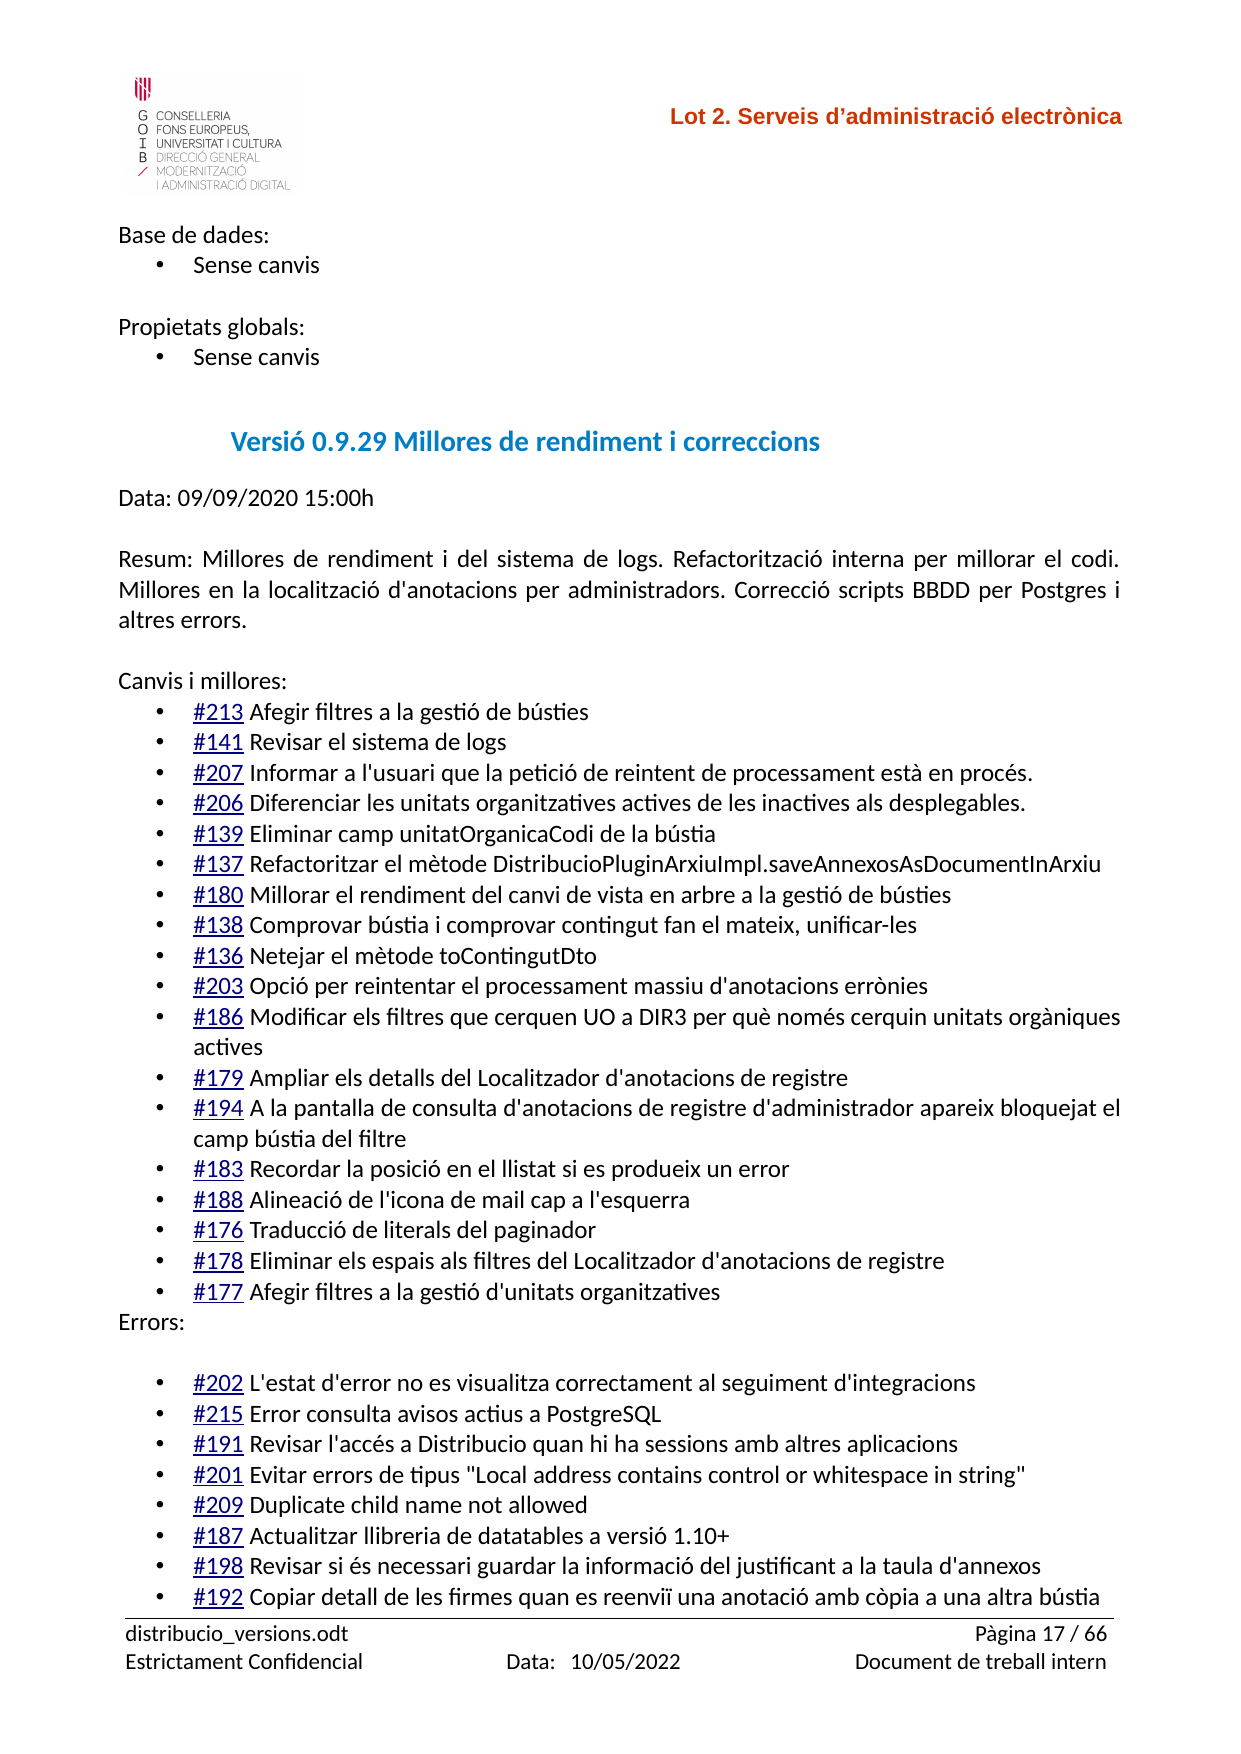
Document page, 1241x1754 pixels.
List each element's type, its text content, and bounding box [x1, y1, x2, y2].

list #136 Netejar el mètode toContingutDto [156, 940, 1122, 971]
list #141 Revisar el sistema de logs [156, 726, 1122, 757]
picture [126, 70, 299, 197]
list Sense canvis [156, 250, 1122, 280]
text Errors: [118, 1306, 1122, 1337]
list #180 Millorar el rendiment del canvi de vista en arbre a la gestió de bústies [156, 879, 1122, 909]
list #198 Revisar si és necessari guardar la informació del justificant a la taula d'annexos [156, 1550, 1122, 1581]
subtitle Versió 0.9.29 Millores de rendiment i correccions [153, 423, 1122, 458]
list #213 Afegir filtres a la gestió de bústies [156, 696, 1122, 726]
list #187 Actualitzar llibreria de datatables a versió 1.10+ [156, 1520, 1122, 1550]
list #139 Eliminar camp unitatOrganicaCodi de la bústia [156, 818, 1122, 848]
list #194 A la pantalla de consulta d'anotacions de registre d'administrador apareix bloquejat el camp bústia del filtre [156, 1093, 1122, 1154]
list #176 Traducció de literals del paginador [156, 1215, 1122, 1245]
list #179 Ampliar els detalls del Localitzador d'anotacions de registre [156, 1062, 1122, 1093]
list #183 Recordar la posició en el llistat si es produeix un error [156, 1154, 1122, 1184]
list #178 Eliminar els espais als filtres del Localitzador d'anotacions de registre [156, 1245, 1122, 1276]
list #209 Duplicate child name not allowed [156, 1489, 1122, 1520]
list #207 Informar a l'usuari que la petició de reintent de processament està en procés. [156, 757, 1122, 787]
list Sense canvis [156, 341, 1122, 372]
list #201 Evitar errors de tipus "Local address contains control or whitespace in string" [156, 1459, 1122, 1489]
list #177 Afegir filtres a la gestió d'unitats organitzatives [156, 1276, 1122, 1306]
text Canvis i millores: [118, 665, 1122, 696]
text Propietats globals: [118, 311, 1122, 341]
list #138 Comprovar bústia i comprovar contingut fan el mateix, unificar-les [156, 909, 1122, 940]
list #202 L'estat d'error no es visualitza correctament al seguiment d'integracions [156, 1367, 1122, 1398]
list #137 Refactoritzar el mètode DistribucioPluginArxiuImpl.saveAnnexosAsDocumentInArxiu [156, 848, 1122, 879]
list #188 Alineació de l'icona de mail cap a l'esquerra [156, 1184, 1122, 1215]
list #191 Revisar l'accés a Distribucio quan hi ha sessions amb altres aplicacions [156, 1428, 1122, 1459]
list #215 Error consulta avisos actius a PostgreSQL [156, 1398, 1122, 1428]
list #192 Copiar detall de les firmes quan es reenviï una anotació amb còpia a una altra bústia [156, 1581, 1122, 1611]
text Data: 09/09/2020 15:00h [118, 482, 1122, 513]
text Base de dades: [118, 219, 1122, 250]
list #206 Diferenciar les unitats organitzatives actives de les inactives als desplegables. [156, 787, 1122, 818]
list #203 Opció per reintentar el processament massiu d'anotacions errònies [156, 971, 1122, 1001]
text Resum: Millores de rendiment i del sistema de logs. Refactorització interna per millorar el codi. Millores en la localització d'anotacions per administradors. Correcció scripts BBDD per Postgres i altres errors. [118, 543, 1122, 635]
list #186 Modificar els filtres que cerquen UO a DIR3 per què només cerquin unitats orgàniques actives [156, 1001, 1122, 1062]
